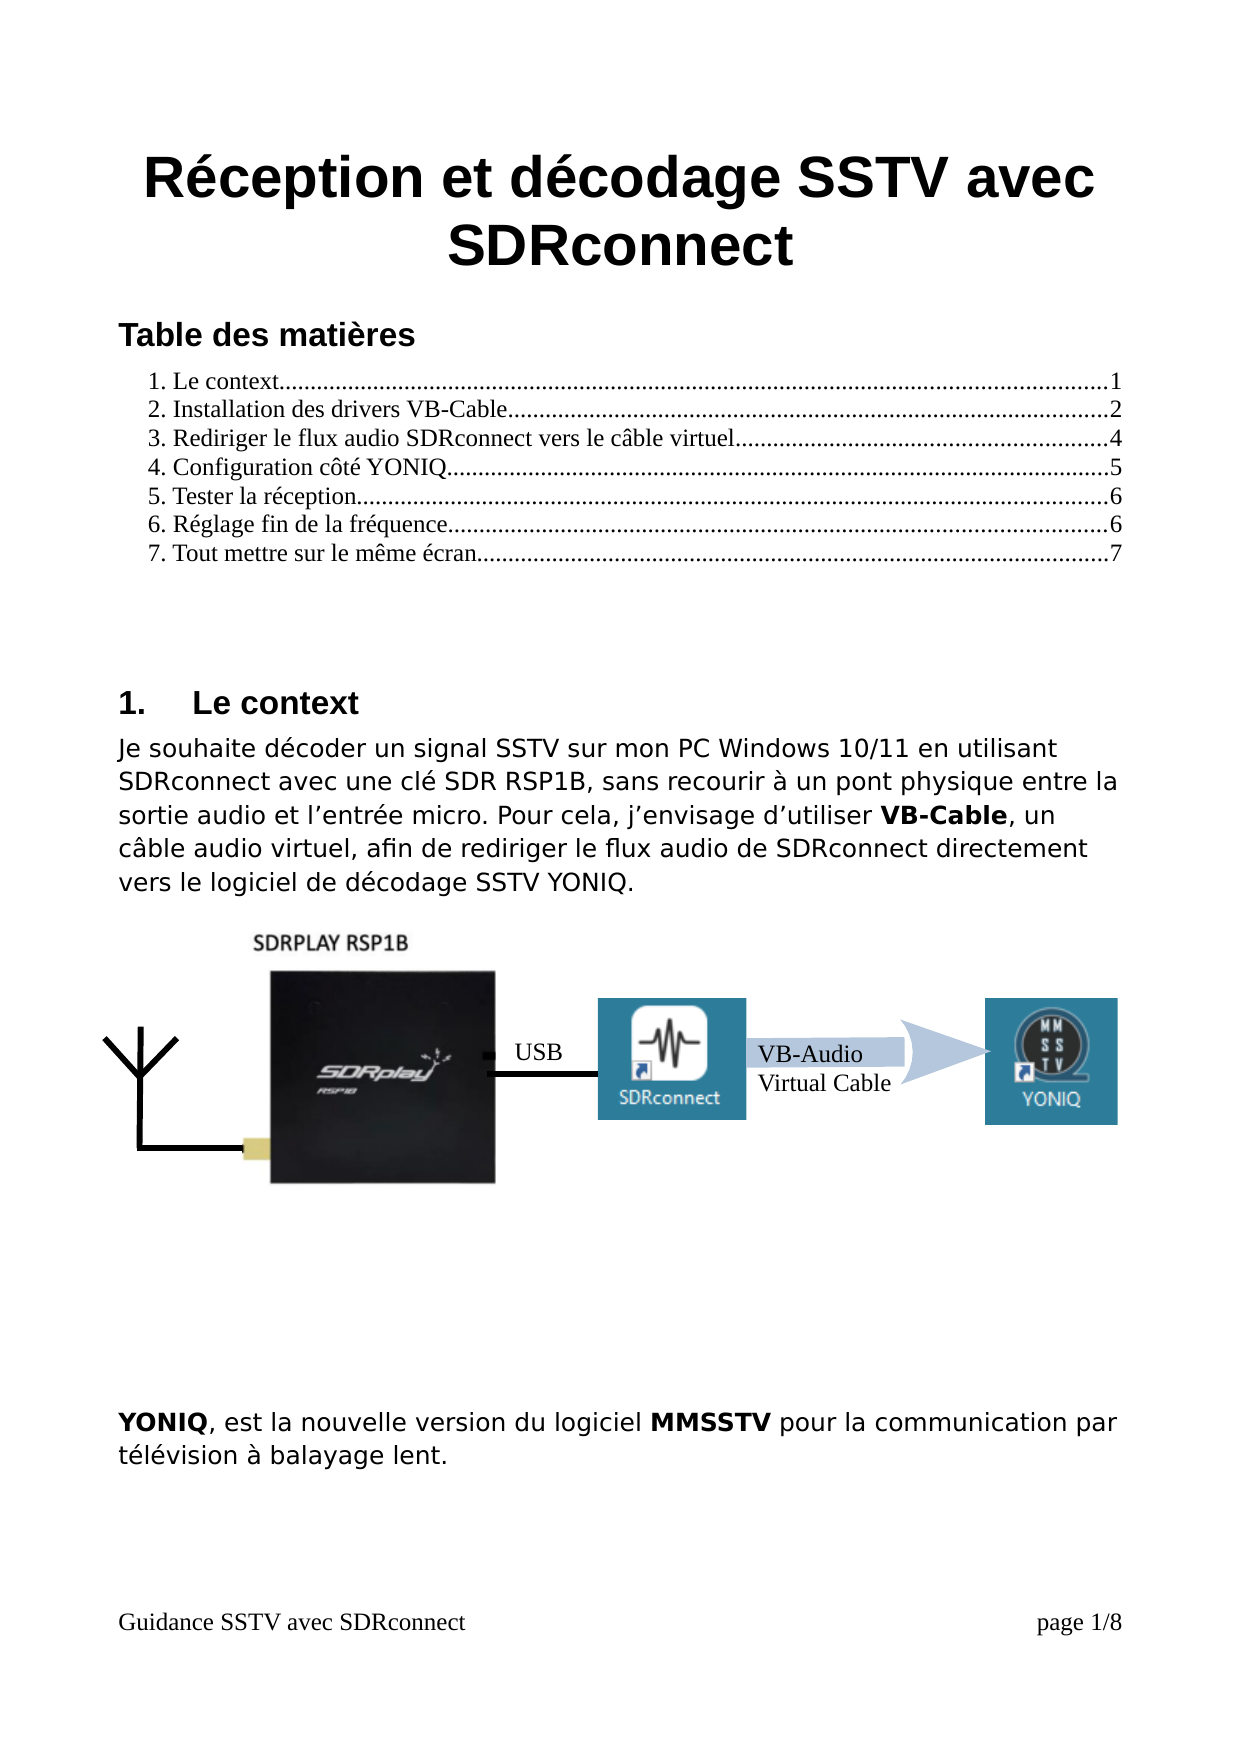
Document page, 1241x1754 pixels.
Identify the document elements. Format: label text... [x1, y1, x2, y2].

text 6. Réglage fin de la fréquence 6 [148, 509, 1122, 538]
text 2. Installation des drivers VB-Cable 2 [148, 394, 1122, 423]
picture [242, 918, 496, 1208]
text 7. Tout mettre sur le même écran 7 [148, 538, 1122, 567]
text YONIQ, est la nouvelle version du logiciel MMSSTV pour la communication par télévision à balayage lent. [118, 1408, 1122, 1471]
text Je souhaite décoder un signal SSTV sur mon PC Windows 10/11 en utilisant SDRconnect avec une clé SDR RSP1B, sans recourir à un pont physique entre la sortie audio et l’entrée micro. Pour cela, j’envisage d’utiliser VB-Cable, un câble audio virtuel, afin de rediriger le flux audio de SDRconnect directement vers le logiciel de décodage SSTV YONIQ. [118, 734, 1122, 897]
text 3. Rediriger le flux audio SDRconnect vers le câble virtuel 4 [148, 423, 1122, 452]
picture [597, 998, 747, 1120]
text 5. Tester la réception 6 [148, 481, 1122, 509]
subtitle Table des matières [118, 315, 1122, 353]
picture [985, 998, 1118, 1125]
subtitle Le context [118, 683, 1122, 721]
text 4. Configuration côté YONIQ 5 [148, 452, 1122, 481]
title Réception et décodage SSTV avec SDRconnect [118, 143, 1122, 277]
text 1. Le context 1 [148, 366, 1122, 394]
